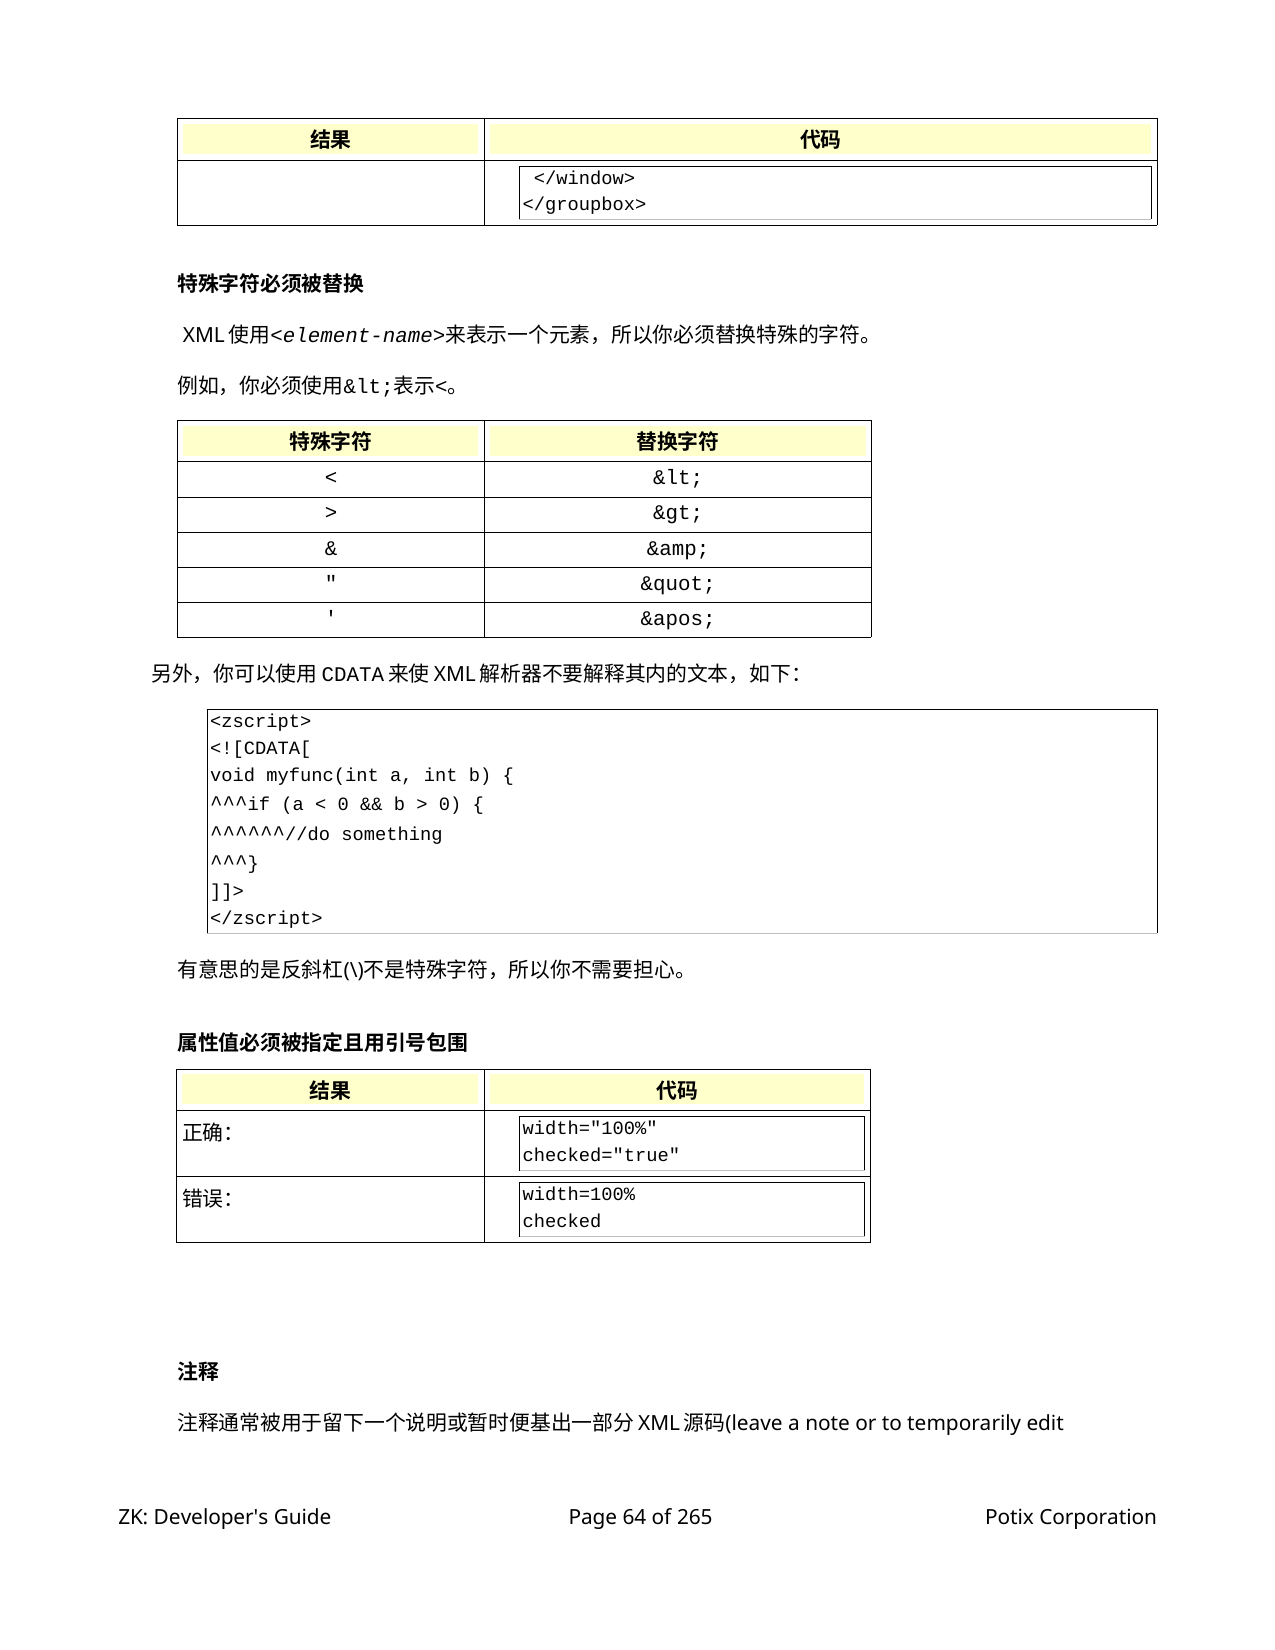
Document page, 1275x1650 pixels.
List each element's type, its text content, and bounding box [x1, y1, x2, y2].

text </zscript> [208, 906, 1157, 933]
text void myfunc(int a, int b) { [208, 763, 1157, 787]
table_cell 正确： [177, 1111, 484, 1176]
table_header 结果 [177, 1070, 484, 1110]
table_cell &amp; [485, 533, 871, 567]
table_cell </window> </groupbox> [485, 161, 1157, 225]
text ^^^if (a < 0 && b > 0) { [208, 790, 1157, 817]
table_cell < [178, 462, 484, 497]
text 例如，你必须使用&lt;表示<。 [177, 369, 1157, 399]
subtitle 特殊字符必须被替换 [177, 268, 1157, 298]
table_cell 错误： [177, 1177, 484, 1242]
table_header 结果 [178, 119, 484, 160]
table_header 代码 [485, 1070, 870, 1110]
table_cell width="100%" checked="true" [485, 1111, 870, 1176]
table_cell [178, 161, 484, 225]
text 注释通常被用于留下一个说明或暂时便基出一部分XML源码(leave a note or to temporarily edit [177, 1406, 1157, 1436]
subtitle 注释 [177, 1356, 1157, 1386]
table_header 特殊字符 [178, 421, 484, 461]
text 另外，你可以使用CDATA来使XML解析器不要解释其内的文本，如下： [118, 658, 1157, 688]
table_cell &lt; [485, 462, 871, 497]
text ]]> [208, 879, 1157, 903]
table_cell width=100% checked [485, 1177, 870, 1242]
table_cell " [178, 568, 484, 602]
text 有意思的是反斜杠(\)不是特殊字符，所以你不需要担心。 [177, 954, 1157, 984]
table_cell &gt; [485, 498, 871, 532]
table_cell &apos; [485, 603, 871, 637]
text <![CDATA[ [208, 736, 1157, 760]
text XML使用<element-name>来表示一个元素，所以你必须替换特殊的字符。 [177, 318, 1157, 348]
table_cell > [178, 498, 484, 532]
text ^^^^^^//do something [208, 820, 1157, 846]
table_cell &quot; [485, 568, 871, 602]
table_cell & [178, 533, 484, 567]
table_cell ' [178, 603, 484, 637]
text ^^^} [208, 849, 1157, 876]
subtitle 属性值必须被指定且用引号包围 [177, 1026, 1157, 1056]
table_header 代码 [485, 119, 1157, 160]
table_header 替换字符 [485, 421, 871, 461]
text <zscript> [208, 710, 1157, 733]
